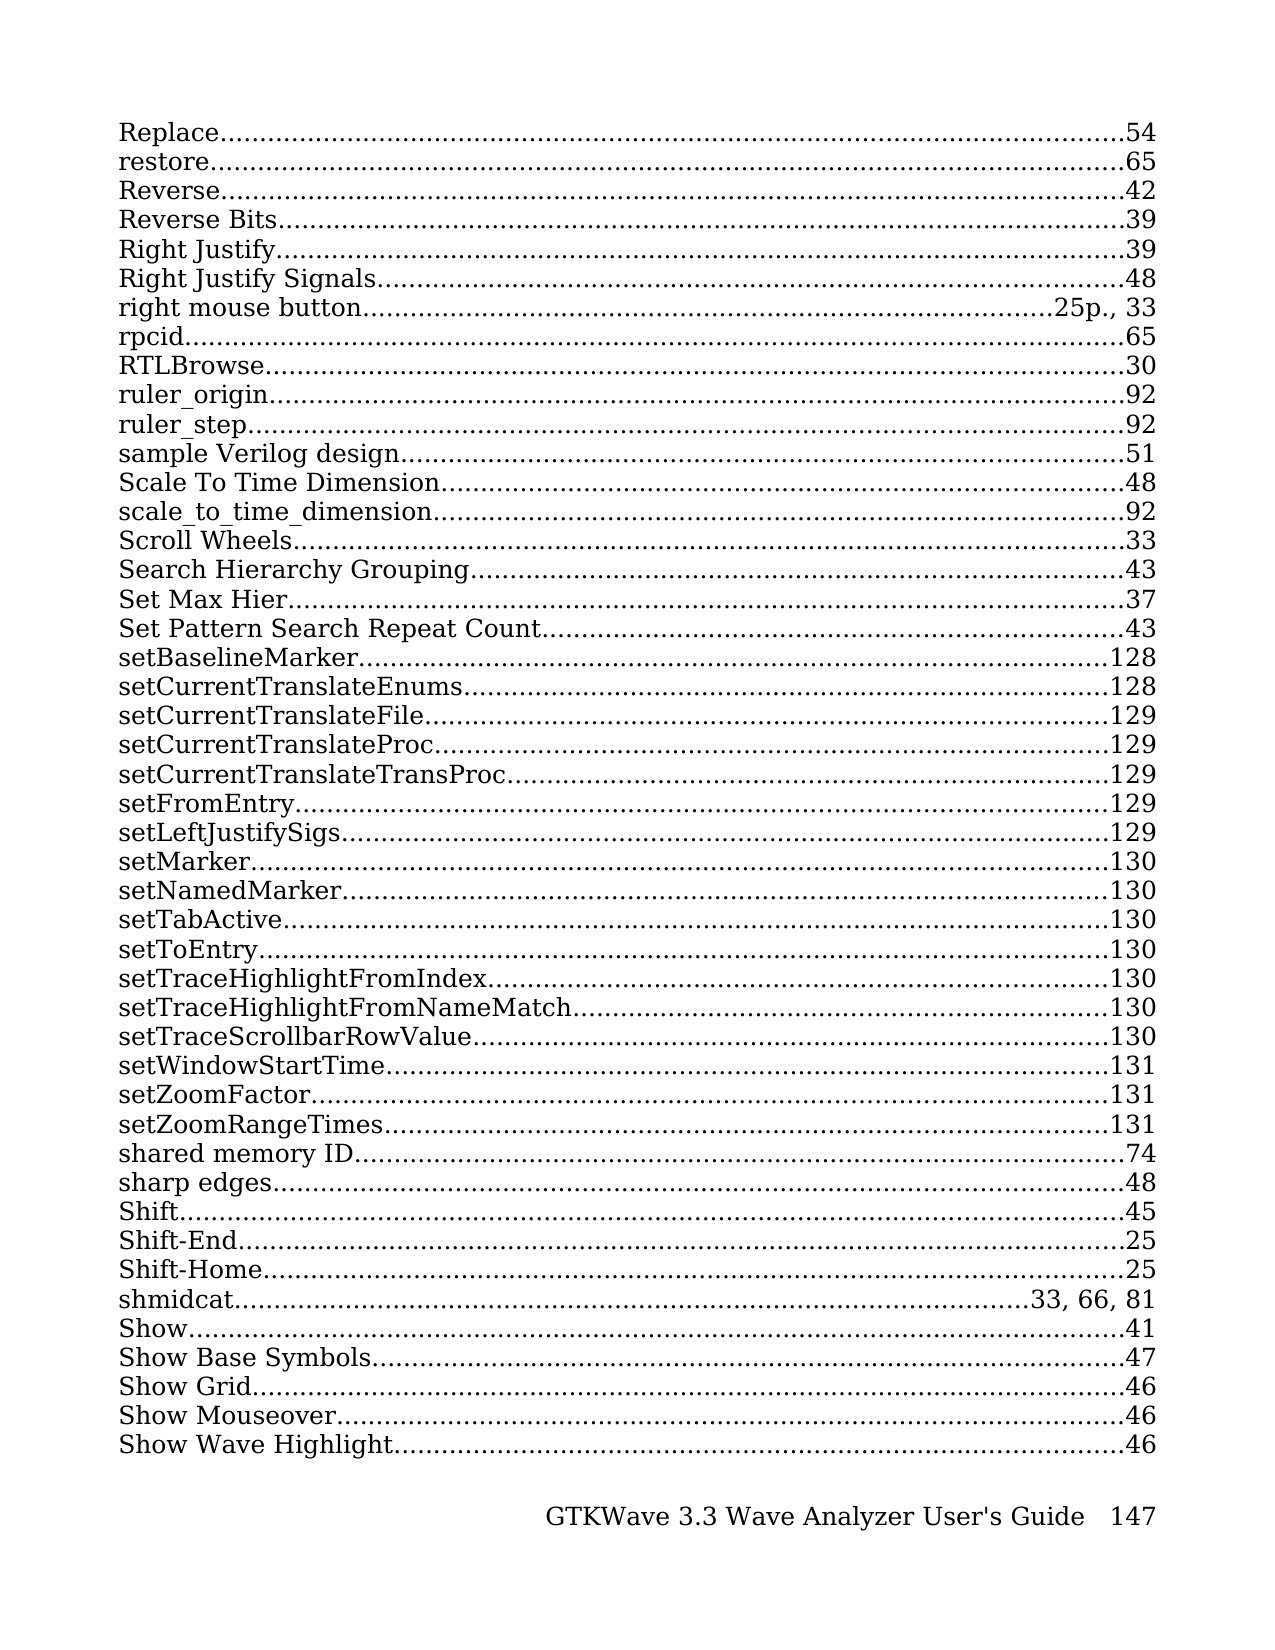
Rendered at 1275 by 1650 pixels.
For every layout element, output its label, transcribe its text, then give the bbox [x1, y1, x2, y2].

text Set Max Hier 37 [118, 585, 1157, 614]
text Show 41 [118, 1314, 1157, 1343]
text ruler_step 92 [118, 410, 1157, 439]
text setCurrentTranslateFile 129 [118, 701, 1157, 731]
text Right Justify Signals 48 [118, 264, 1157, 293]
text Reverse Bits 39 [118, 206, 1157, 235]
text setMarker 130 [118, 847, 1157, 876]
text Shift 45 [118, 1197, 1157, 1226]
text Reverse 42 [118, 176, 1157, 206]
text setZoomFactor 131 [118, 1081, 1157, 1110]
text setBaselineMarker 128 [118, 643, 1157, 672]
text Scroll Wheels 33 [118, 526, 1157, 556]
text setFromEntry 129 [118, 789, 1157, 818]
text setWindowStartTime 131 [118, 1051, 1157, 1081]
text Show Mouseover 46 [118, 1401, 1157, 1431]
text Show Wave Highlight 46 [118, 1431, 1157, 1460]
text setCurrentTranslateTransProc 129 [118, 760, 1157, 789]
text Show Base Symbols 47 [118, 1343, 1157, 1372]
text shared memory ID 74 [118, 1139, 1157, 1168]
text setTraceHighlightFromNameMatch 130 [118, 993, 1157, 1022]
text right mouse button 25p., 33 [118, 293, 1157, 322]
text RTLBrowse 30 [118, 351, 1157, 381]
text ruler_origin 92 [118, 381, 1157, 410]
text setToEntry 130 [118, 935, 1157, 964]
text scale_to_time_dimension 92 [118, 497, 1157, 526]
text setTabActive 130 [118, 906, 1157, 935]
text Replace 54 [118, 118, 1157, 147]
text restore 65 [118, 147, 1157, 176]
text setTraceScrollbarRowValue 130 [118, 1022, 1157, 1051]
text shmidcat 33, 66, 81 [118, 1285, 1157, 1314]
text setZoomRangeTimes 131 [118, 1110, 1157, 1139]
text Show Grid 46 [118, 1372, 1157, 1401]
text Right Justify 39 [118, 235, 1157, 264]
text rpcid 65 [118, 322, 1157, 351]
text Search Hierarchy Grouping 43 [118, 556, 1157, 585]
text setNamedMarker 130 [118, 876, 1157, 906]
text Set Pattern Search Repeat Count 43 [118, 614, 1157, 643]
text Scale To Time Dimension 48 [118, 468, 1157, 497]
text Shift-End 25 [118, 1226, 1157, 1256]
text setCurrentTranslateProc 129 [118, 731, 1157, 760]
text sample Verilog design 51 [118, 439, 1157, 468]
text setTraceHighlightFromIndex 130 [118, 964, 1157, 993]
text Shift-Home 25 [118, 1256, 1157, 1285]
text sharp edges 48 [118, 1168, 1157, 1197]
text setLeftJustifySigs 129 [118, 818, 1157, 847]
text setCurrentTranslateEnums 128 [118, 672, 1157, 701]
